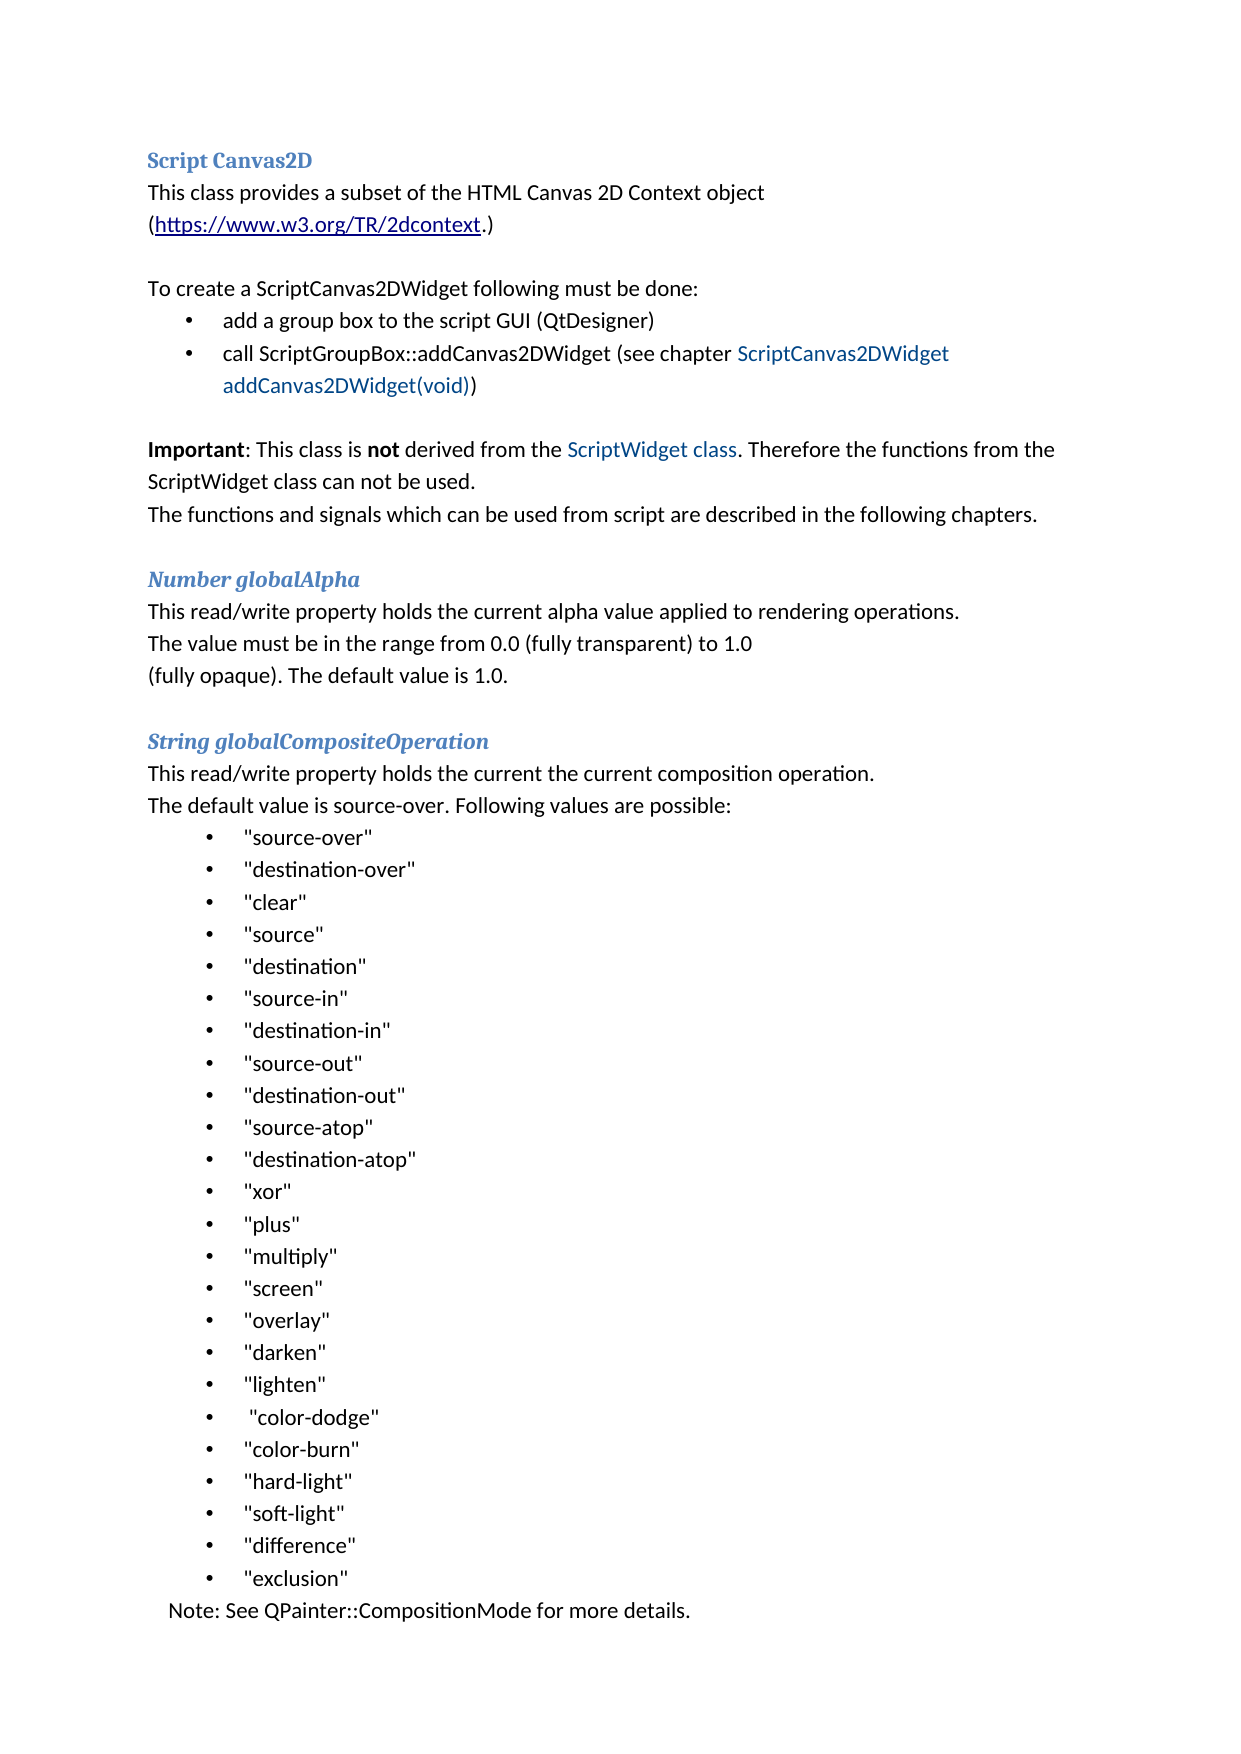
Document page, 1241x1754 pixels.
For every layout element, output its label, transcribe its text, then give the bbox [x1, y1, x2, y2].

text The value must be in the range from 0.0 (fully transparent) to 1.0 [148, 629, 1093, 657]
text The functions and signals which can be used from script are described in the following chapters. [148, 500, 1093, 528]
subtitle Script Canvas2D [148, 148, 1093, 174]
list "source-in" [206, 984, 1093, 1012]
text To create a ScriptCanvas2DWidget following must be done: [148, 274, 1093, 302]
list "darken" [206, 1338, 1093, 1366]
list "source-atop" [206, 1113, 1093, 1141]
list "multiply" [206, 1242, 1093, 1270]
list "destination-atop" [206, 1145, 1093, 1173]
list "hard-light" [206, 1467, 1093, 1495]
text Important: This class is not derived from the ScriptWidget class. Therefore the functions from the ScriptWidget class can not be used. [148, 435, 1093, 496]
list "exclusion" [206, 1564, 1093, 1592]
list "destination-out" [206, 1081, 1093, 1109]
text The default value is source-over. Following values are possible: [148, 791, 1093, 819]
text This read/write property holds the current the current composition operation. [148, 759, 1093, 787]
list "destination-over" [206, 856, 1093, 884]
text This class provides a subset of the HTML Canvas 2D Context object (https://www.w3.org/TR/2dcontext.) [148, 178, 1093, 238]
list add a group box to the script GUI (QtDesigner) [185, 307, 1093, 334]
list "destination" [206, 952, 1093, 980]
text Note: See QPainter::CompositionMode for more details. [148, 1596, 1093, 1624]
subtitle Number globalAlpha [148, 567, 1093, 593]
list "xor" [206, 1177, 1093, 1206]
text (fully opaque). The default value is 1.0. [148, 662, 1093, 689]
list "plus" [206, 1210, 1093, 1238]
list "soft-light" [206, 1499, 1093, 1527]
list "overlay" [206, 1306, 1093, 1334]
list "source" [206, 920, 1093, 948]
list "lighten" [206, 1371, 1093, 1399]
list "difference" [206, 1532, 1093, 1559]
list call ScriptGroupBox::addCanvas2DWidget (see chapter ScriptCanvas2DWidget addCanvas2DWidget(void)) [185, 339, 1093, 399]
list "color-dodge" [206, 1403, 1093, 1431]
list "destination-in" [206, 1017, 1093, 1044]
list "color-burn" [206, 1435, 1093, 1463]
subtitle String globalCompositeOperation [148, 729, 1093, 755]
text This read/write property holds the current alpha value applied to rendering operations. [148, 597, 1093, 625]
list "source-over" [206, 823, 1093, 851]
list "screen" [206, 1274, 1093, 1302]
list "source-out" [206, 1049, 1093, 1077]
list "clear" [206, 888, 1093, 916]
